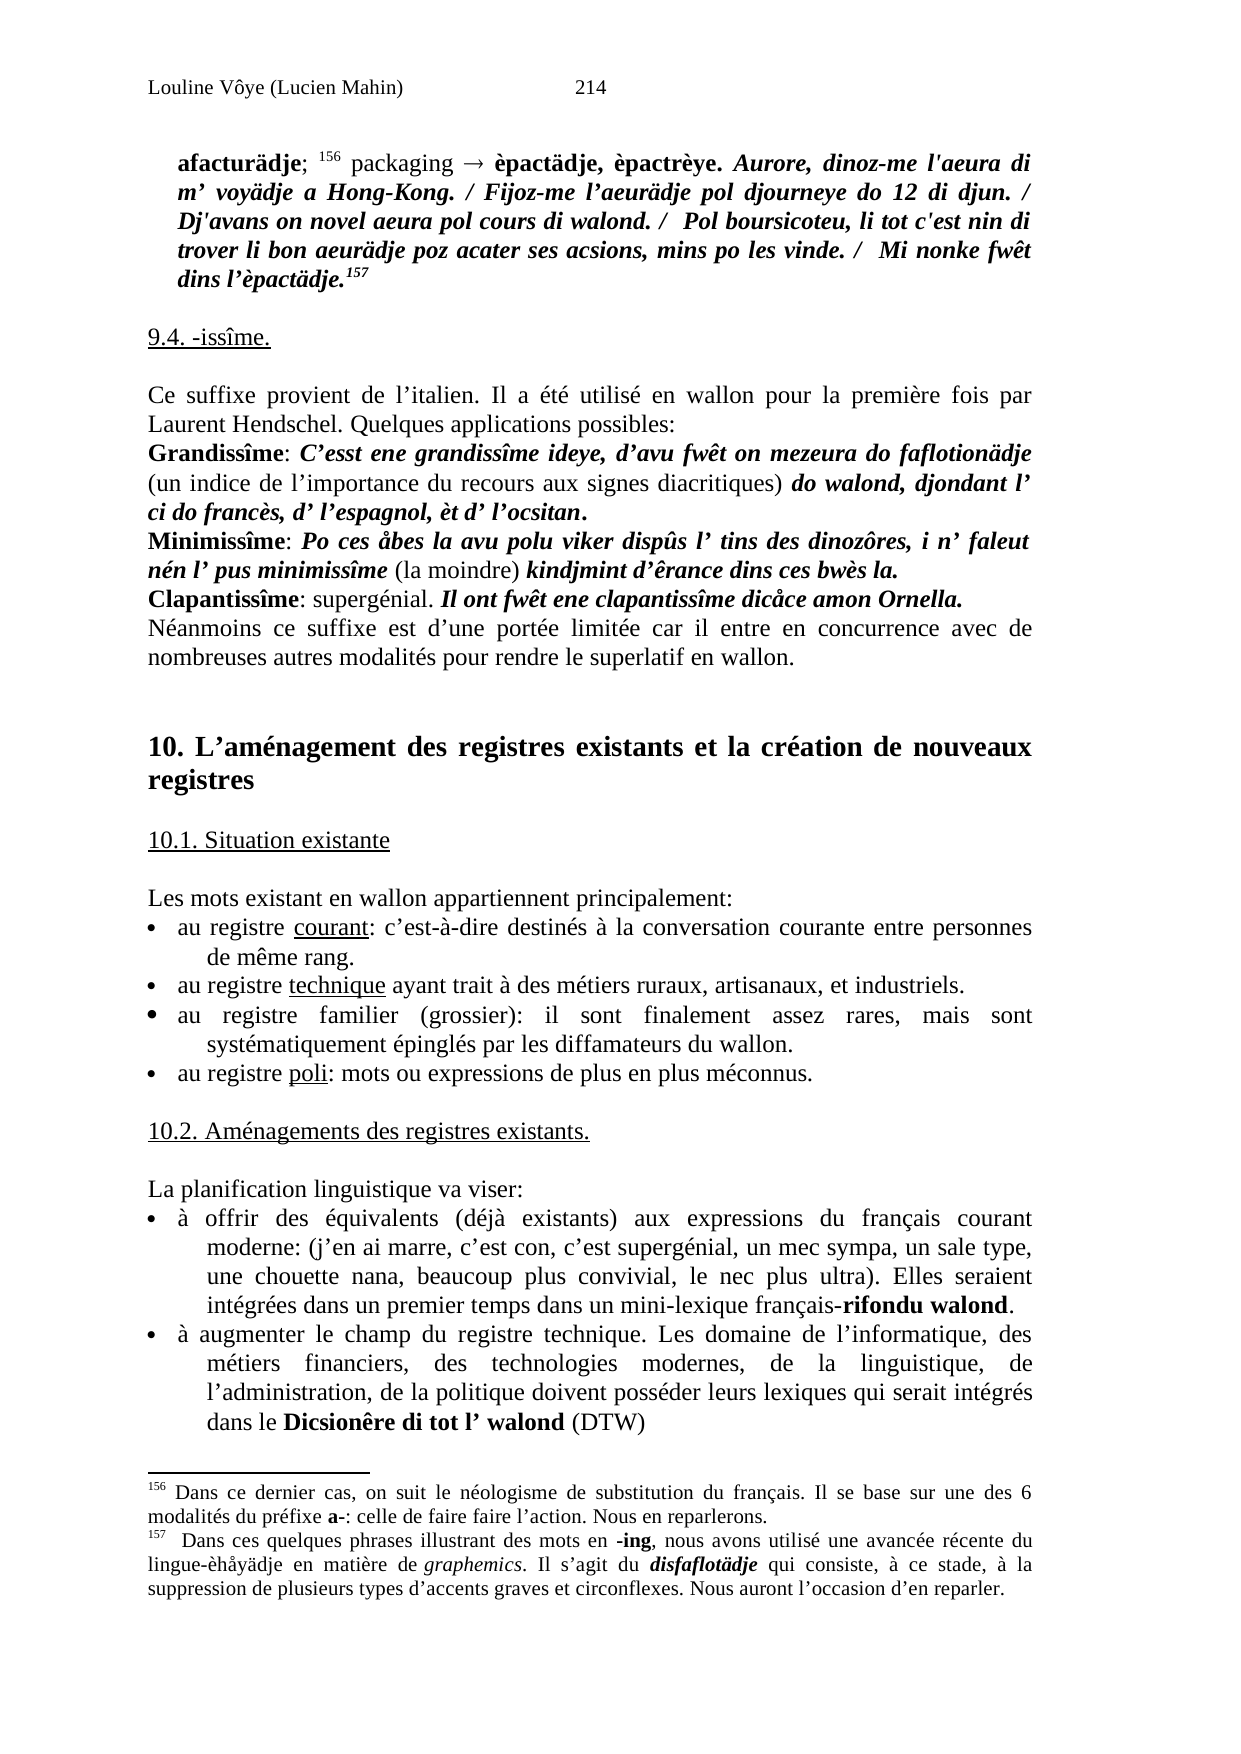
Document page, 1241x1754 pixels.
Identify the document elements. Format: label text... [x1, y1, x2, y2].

list au registre poli: mots ou expressions de plus en plus méconnus. [148, 1058, 1033, 1087]
list à offrir des équivalents (déjà existants) aux expressions du français courant moderne: (j’en ai marre, c’est con, c’est supergénial, un mec sympa, un sale type, une chouette nana, beaucoup plus convivial, le nec plus ultra). Elles seraient intégrées dans un premier temps dans un mini-lexique français-rifondu walond. [148, 1203, 1033, 1319]
list au registre familier (grossier): il sont finalement assez rares, mais sont systématiquement épinglés par les diffamateurs du wallon. [148, 999, 1033, 1058]
text Grandissîme: C’esst ene grandissîme ideye, d’avu fwêt on mezeura do faflotionädje (un indice de l’importance du recours aux signes diacritiques) do walond, djondant l’ ci do francès, d’ l’espagnol, èt d’ l’ocsitan. [148, 438, 1033, 526]
list Dans ces quelques phrases illustrant des mots en -ing, nous avons utilisé une avancée récente du lingue-èhåyädje en matière de graphemics. Il s’agit du disfaflotädje qui consiste, à ce stade, à la suppression de plusieurs types d’accents graves et circonflexes. Nous auront l’occasion d’en reparler. [148, 1528, 1033, 1600]
text 9.4. -issîme. [148, 322, 1033, 351]
text Néanmoins ce suffixe est d’une portée limitée car il entre en concurrence avec de nombreuses autres modalités pour rendre le superlatif en wallon. [148, 613, 1033, 671]
text Ce suffixe provient de l’italien. Il a été utilisé en wallon pour la première fois par Laurent Hendschel. Quelques applications possibles: [148, 380, 1033, 438]
text Minimissîme: Po ces åbes la avu polu viker dispûs l’ tins des dinozôres, i n’ faleut nén l’ pus minimissîme (la moindre) kindjmint d’êrance dins ces bwès la. [148, 526, 1033, 584]
text Les mots existant en wallon appartiennent principalement: [148, 883, 1033, 912]
list au registre courant: c’est-à-dire destinés à la conversation courante entre personnes de même rang. [148, 912, 1033, 970]
list au registre technique ayant trait à des métiers ruraux, artisanaux, et industriels. [148, 970, 1033, 999]
list à augmenter le champ du registre technique. Les domaine de l’informatique, des métiers financiers, des technologies modernes, de la linguistique, de l’administration, de la politique doivent posséder leurs lexiques qui serait intégrés dans le Dicsionêre di tot l’ walond (DTW) [148, 1319, 1033, 1435]
text 10.1. Situation existante [148, 825, 1033, 854]
text La planification linguistique va viser: [148, 1174, 1033, 1203]
list Dans ce dernier cas, on suit le néologisme de substitution du français. Il se base sur une des 6 modalités du préfixe a-: celle de faire faire l’action. Nous en reparlerons. [148, 1479, 1033, 1528]
text 10. L’aménagement des registres existants et la création de nouveaux registres [148, 729, 1033, 796]
text 10.2. Aménagements des registres existants. [148, 1116, 1033, 1145]
text Clapantissîme: supergénial. Il ont fwêt ene clapantissîme dicåce amon Ornella. [148, 584, 1033, 613]
list afacturädje; packaging ® èpactädje, èpactrèye. Aurore, dinoz-me l'aeura di m’ voyädje a Hong-Kong. / Fijoz-me l’aeurädje pol djourneye do 12 di djun. / Dj'avans on novel aeura pol cours di walond. / Pol boursicoteu, li tot c'est nin di trover li bon aeurädje poz acater ses acsions, mins po les vinde. / Mi nonke fwêt dins l’èpactädje. [148, 148, 1033, 293]
